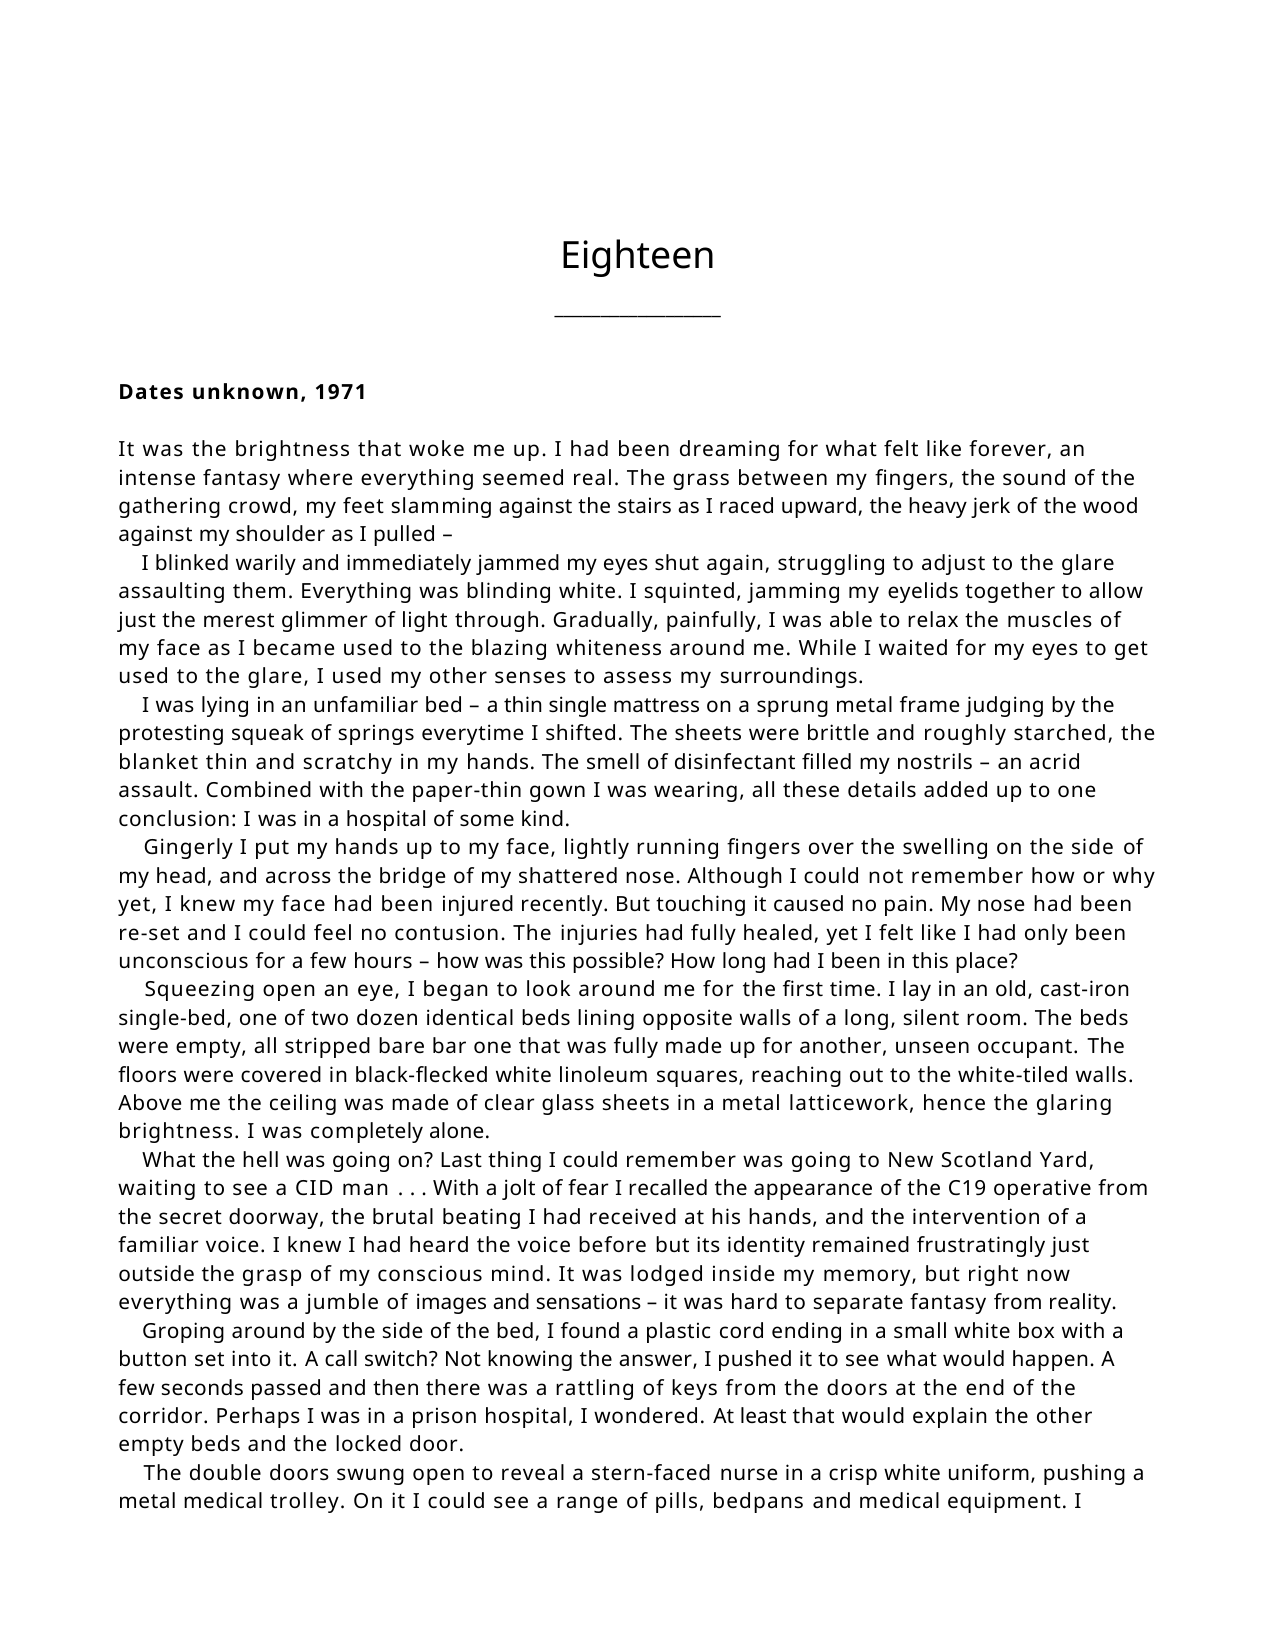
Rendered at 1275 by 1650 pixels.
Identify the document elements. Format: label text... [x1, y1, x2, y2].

text I was lying in an unfamiliar bed – a thin single mattress on a sprung metal frame judging by the protesting squeak of springs everytime I shifted. The sheets were brittle and roughly starched, the blanket thin and scratchy in my hands. The smell of disinfectant filled my nostrils – an acrid assault. Combined with the paper-thin gown I was wearing, all these details added up to one conclusion: I was in a hospital of some kind. [118, 690, 1157, 832]
text Groping around by the side of the bed, I found a plastic cord ending in a small white box with a button set into it. A call switch? Not knowing the answer, I pushed it to see what would happen. A few seconds passed and then there was a rattling of keys from the doors at the end of the corridor. Perhaps I was in a prison hospital, I wondered. At least that would explain the other empty beds and the locked door. [118, 1316, 1157, 1458]
text Dates unknown, 1971 [118, 377, 1157, 406]
text Squeezing open an eye, I began to look around me for the first time. I lay in an old, cast-iron single-bed, one of two dozen identical beds lining opposite walls of a long, silent room. The beds were empty, all stripped bare bar one that was fully made up for another, unseen occupant. The floors were covered in black-flecked white linoleum squares, reaching out to the white-tiled walls. Above me the ceiling was made of clear glass sheets in a metal latticework, hence the glaring brightness. I was completely alone. [118, 974, 1157, 1145]
title Eighteen [118, 228, 1157, 279]
text What the hell was going on? Last thing I could remember was going to New Scotland Yard, waiting to see a CID man . . . With a jolt of fear I recalled the appearance of the C19 operative from the secret doorway, the brutal beating I had received at his hands, and the intervention of a familiar voice. I knew I had heard the voice before but its identity remained frustratingly just outside the grasp of my conscious mind. It was lodged inside my memory, but right now everything was a jumble of images and sensations – it was hard to separate fantasy from reality. [118, 1145, 1157, 1316]
text __________________ [118, 292, 1157, 320]
text It was the brightness that woke me up. I had been dreaming for what felt like forever, an intense fantasy where everything seemed real. The grass between my fingers, the sound of the gathering crowd, my feet slamming against the stairs as I raced upward, the heavy jerk of the wood against my shoulder as I pulled – [118, 434, 1157, 548]
text The double doors swung open to reveal a stern-faced nurse in a crisp white uniform, pushing a metal medical trolley. On it I could see a range of pills, bedpans and medical equipment. I [118, 1458, 1157, 1515]
text I blinked warily and immediately jammed my eyes shut again, struggling to adjust to the glare assaulting them. Everything was blinding white. I squinted, jamming my eyelids together to allow just the merest glimmer of light through. Gradually, painfully, I was able to relax the muscles of my face as I became used to the blazing whiteness around me. While I waited for my eyes to get used to the glare, I used my other senses to assess my surroundings. [118, 548, 1157, 690]
text Gingerly I put my hands up to my face, lightly running fingers over the swelling on the side of my head, and across the bridge of my shattered nose. Although I could not remember how or why yet, I knew my face had been injured recently. But touching it caused no pain. My nose had been re-set and I could feel no contusion. The injuries had fully healed, yet I felt like I had only been unconscious for a few hours – how was this possible? How long had I been in this place? [118, 832, 1157, 974]
